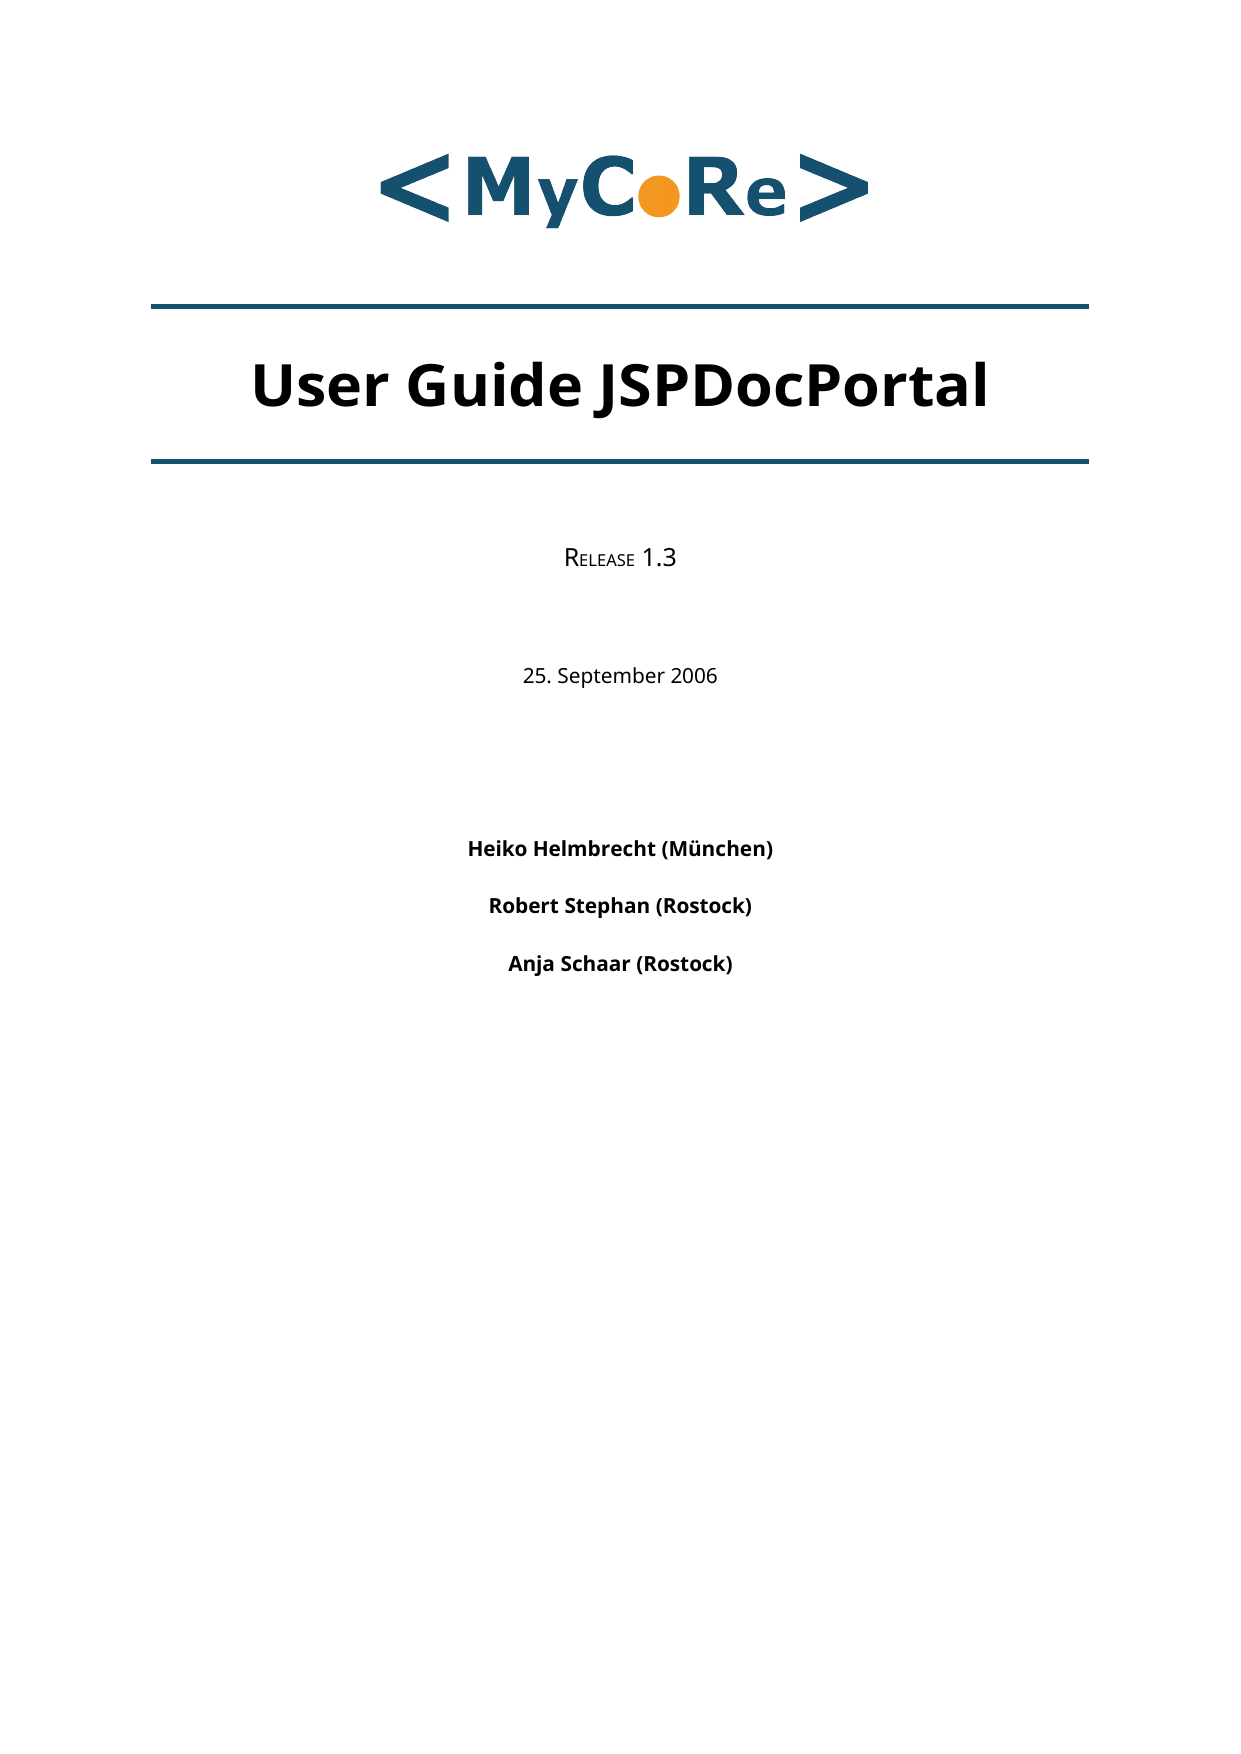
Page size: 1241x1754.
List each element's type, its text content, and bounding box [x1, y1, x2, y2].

picture [360, 146, 880, 239]
table_header User Guide JSPDocPortal [151, 309, 1089, 459]
table_cell Release 1.3 25. September 2006 Heiko Helmbrecht (München) Robert Stephan (Rostock) Anja Schaar (Rostock) [151, 464, 1089, 1034]
